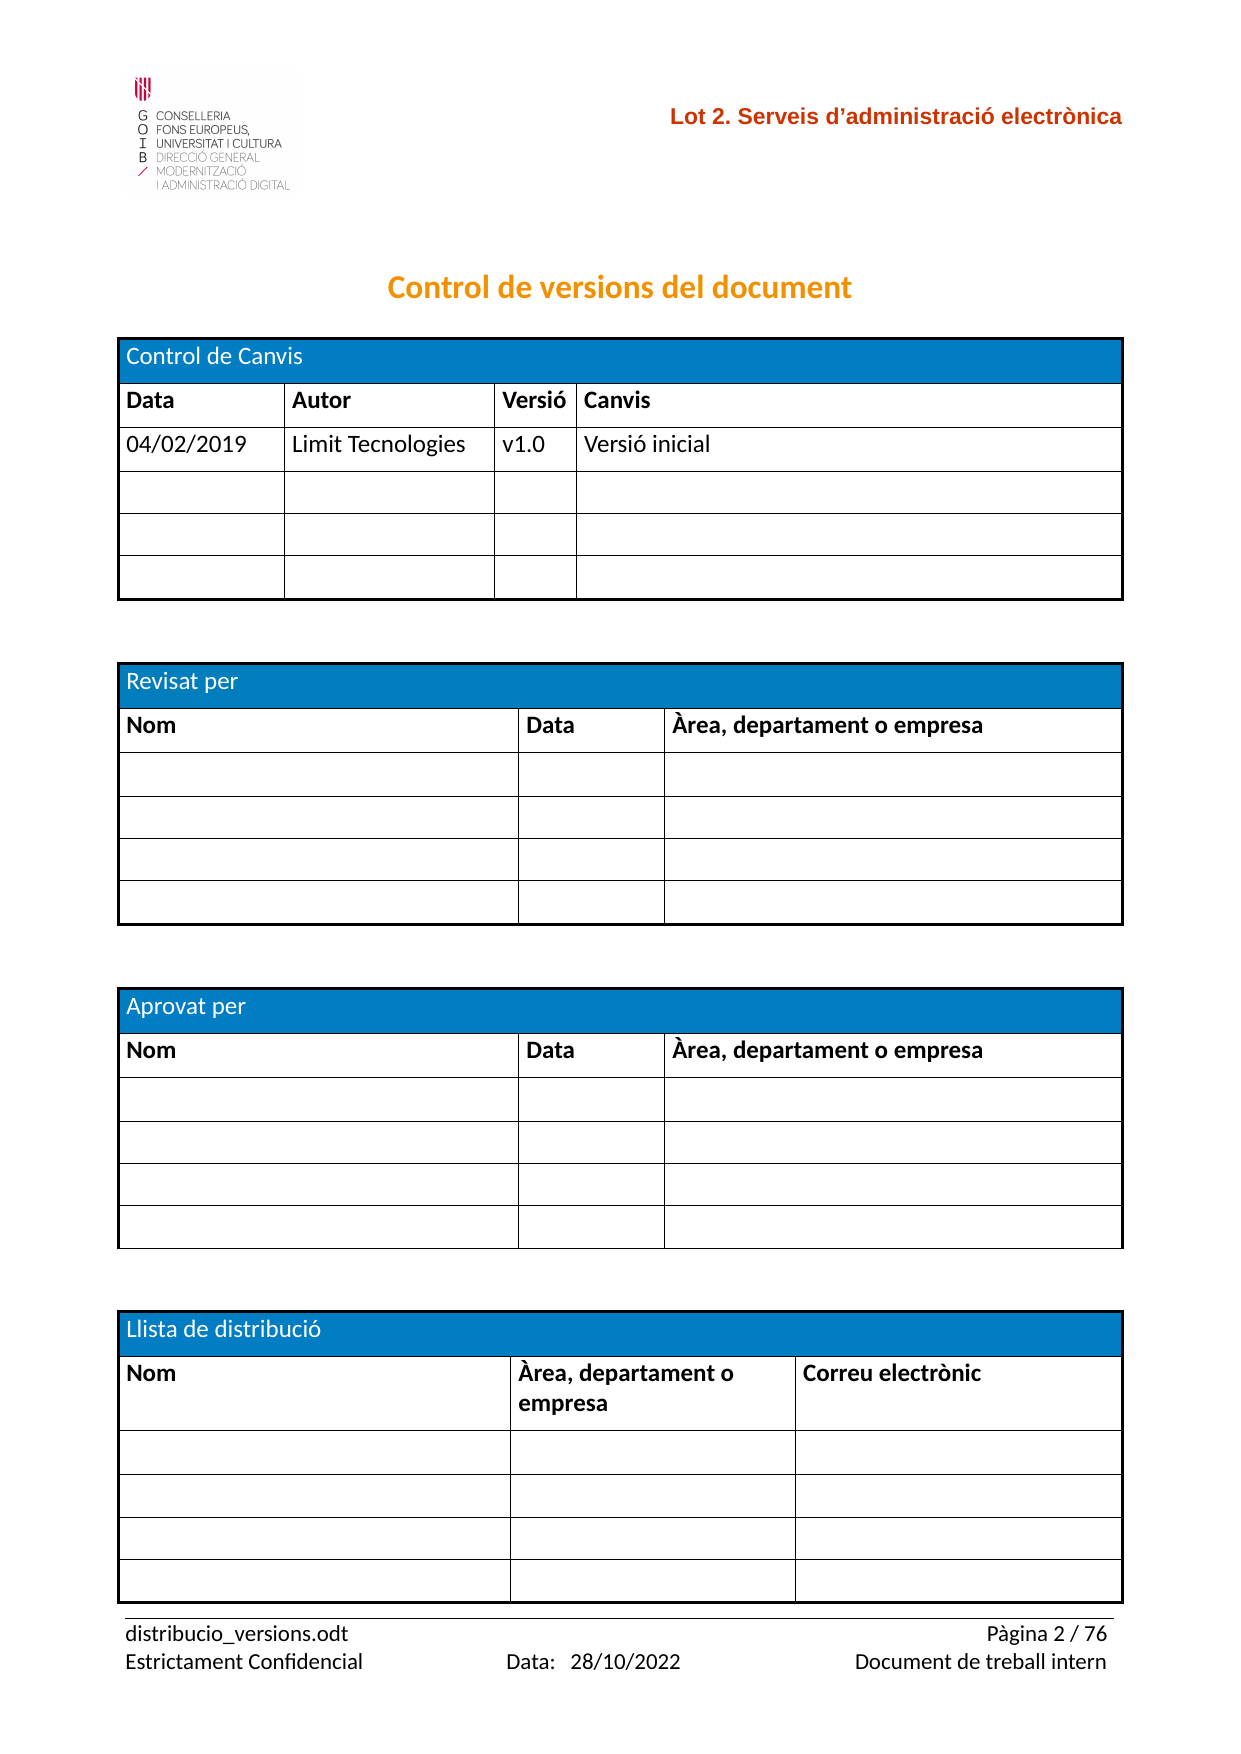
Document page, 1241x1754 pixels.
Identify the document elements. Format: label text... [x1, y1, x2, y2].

table_cell [285, 472, 494, 513]
table_cell Correu electrònic [796, 1357, 1121, 1430]
table_cell [519, 1164, 664, 1205]
table_cell [495, 556, 576, 597]
table_cell [495, 472, 576, 513]
table_cell [519, 881, 664, 922]
table_cell 04/02/2019 [120, 428, 284, 471]
table_cell [519, 1122, 664, 1163]
table_cell Nom [120, 1357, 510, 1430]
table_cell [120, 797, 518, 838]
table_cell [796, 1560, 1121, 1601]
table_cell [120, 839, 518, 880]
table_cell [665, 753, 1121, 796]
table_cell [120, 1122, 518, 1163]
table_cell [665, 1122, 1121, 1163]
table_cell Canvis [577, 384, 1121, 427]
table_cell [519, 797, 664, 838]
table_cell [511, 1475, 795, 1517]
table_cell [665, 1078, 1121, 1121]
table_cell [577, 514, 1121, 555]
table_cell [665, 1164, 1121, 1205]
table_cell [796, 1518, 1121, 1559]
subtitle Control de versions del document [118, 266, 1122, 307]
table_cell Autor [285, 384, 494, 427]
table_cell [120, 1431, 510, 1474]
table_cell [519, 753, 664, 796]
table_cell [577, 472, 1121, 513]
table_cell Data [120, 384, 284, 427]
table_cell [120, 1475, 510, 1517]
table_cell [665, 881, 1121, 922]
table_cell Àrea, departament o empresa [665, 1034, 1121, 1077]
table_cell Àrea, departament o empresa [511, 1357, 795, 1430]
table_header Revisat per [120, 665, 1121, 708]
table_cell [120, 1078, 518, 1121]
table_cell Nom [120, 1034, 518, 1077]
table_cell [577, 556, 1121, 597]
table_cell [285, 556, 494, 597]
table_cell [665, 1206, 1121, 1247]
table_cell [511, 1518, 795, 1559]
table_header Llista de distribució [120, 1313, 1121, 1356]
table_cell Àrea, departament o empresa [665, 709, 1121, 752]
table_cell Data [519, 1034, 664, 1077]
table_cell [120, 472, 284, 513]
table_cell Versió inicial [577, 428, 1121, 471]
picture [126, 70, 299, 197]
table_cell [120, 1206, 518, 1247]
table_cell v1.0 [495, 428, 576, 471]
table_cell [519, 1078, 664, 1121]
table_cell [511, 1560, 795, 1601]
table_cell [120, 556, 284, 597]
table_cell Nom [120, 709, 518, 752]
table_cell [665, 797, 1121, 838]
table_cell [120, 514, 284, 555]
table_cell [120, 881, 518, 922]
table_cell [511, 1431, 795, 1474]
table_cell [796, 1475, 1121, 1517]
table_cell [495, 514, 576, 555]
table_cell [665, 839, 1121, 880]
table_header Control de Canvis [120, 340, 1121, 383]
table_cell [120, 1164, 518, 1205]
table_cell [120, 753, 518, 796]
table_cell Versió [495, 384, 576, 427]
table_cell [120, 1560, 510, 1601]
table_cell [519, 1206, 664, 1247]
table_cell [120, 1518, 510, 1559]
table_cell [285, 514, 494, 555]
table_cell [519, 839, 664, 880]
table_cell Data [519, 709, 664, 752]
table_header Aprovat per [120, 990, 1121, 1033]
table_cell Limit Tecnologies [285, 428, 494, 471]
table_cell [796, 1431, 1121, 1474]
